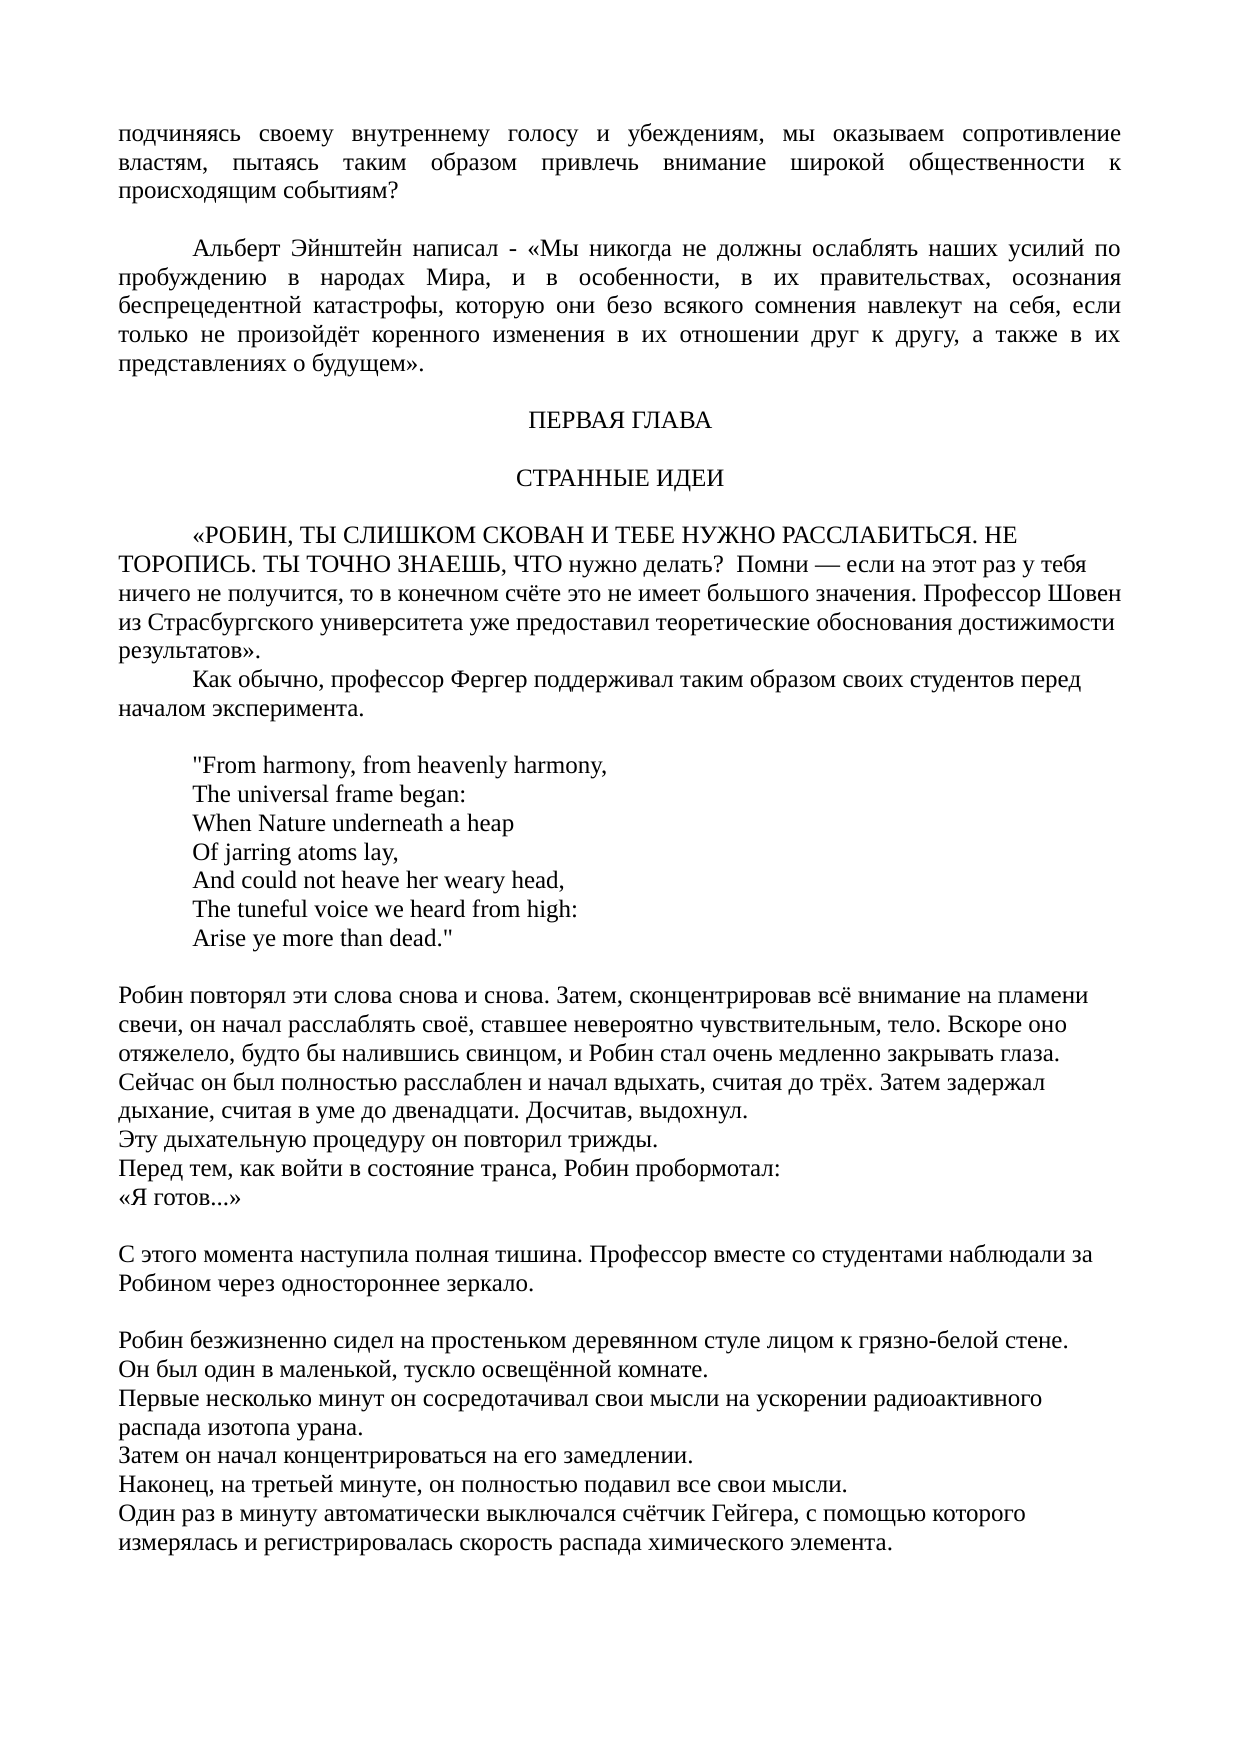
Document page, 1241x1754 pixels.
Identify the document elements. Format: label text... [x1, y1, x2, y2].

text ПЕРВАЯ ГЛАВА [118, 406, 1122, 434]
text «РОБИН, ТЫ CЛИШКОМ СКОВАН И ТЕБЕ НУЖНО РАССЛАБИТЬСЯ. НЕ ТОРОПИСЬ. ТЫ ТОЧНО ЗНАЕШЬ, ЧТО нужно делать? Помни — если на этот раз у тебя ничего не получится, то в конечном счёте это не имеет большого значения. Профессор Шовен из Страсбургского университета уже предоставил теоретические обоснования достижимости результатов». [118, 521, 1122, 664]
text подчиняясь своему внутреннему голосу и убеждениям, мы оказываем сопротивление властям, пытаясь таким образом привлечь внимание широкой общественности к происходящим событиям? [118, 118, 1122, 204]
text Робин повторял эти слова снова и снова. Затем, сконцентрировав всё внимание на пламени свечи, он начал расслаблять своё, ставшее невероятно чувствительным, тело. Вскоре оно отяжелело, будто бы налившись свинцом, и Робин стал очень медленно закрывать глаза. [118, 981, 1122, 1067]
text And could not heave her weary head, [118, 866, 1122, 894]
text Наконец, на третьей минуте, он полностью подавил все свои мысли. [118, 1469, 1122, 1498]
text Эту дыхательную процедуру он повторил трижды. [118, 1124, 1122, 1153]
text Сейчас он был полностью расслаблен и начал вдыхать, считая до трёх. Затем задержал дыхание, считая в уме до двенадцати. Досчитав, выдохнул. [118, 1067, 1122, 1124]
text Перед тем, как войти в состояние транса, Робин пробормотал: [118, 1153, 1122, 1182]
text Альберт Эйнштейн написал - «Мы никогда не должны ослаблять наших усилий по пробуждению в народах Мира, и в особенности, в их правительствах, осознания беспрецедентной катастрофы, которую они безо всякого сомнения навлекут на себя, если только не произойдёт коренного изменения в их отношении друг к другу, а также в их представлениях о будущем». [118, 233, 1122, 377]
text СТРАННЫЕ ИДЕИ [118, 463, 1122, 492]
text Первые несколько минут он сосредотачивал свои мысли на ускорении радиоактивного распада изотопа урана. [118, 1383, 1122, 1441]
text Затем он начал концентрироваться на его замедлении. [118, 1441, 1122, 1469]
text С этого момента наступила полная тишина. Профессор вместе со студентами наблюдали за Робином через одностороннее зеркало. [118, 1239, 1122, 1297]
text Arise ye more than dead." [118, 923, 1122, 952]
text Он был один в маленькой, тускло освещённой комнате. [118, 1354, 1122, 1383]
text The universal frame began: [118, 779, 1122, 808]
text «Я готов...» [118, 1182, 1122, 1211]
text Как обычно, профессор Фергер поддерживал таким образом своих студентов перед началом эксперимента. [118, 664, 1122, 722]
text When Nature underneath a heap [118, 808, 1122, 837]
text The tuneful voice we heard from high: [118, 894, 1122, 923]
text Робин безжизненно сидел на простеньком деревянном стуле лицом к грязно-белой стене. [118, 1326, 1122, 1354]
text "From harmony, from heavenly harmony, [118, 751, 1122, 779]
text Один раз в минуту автоматически выключался счётчик Гейгера, с помощью которого измерялась и регистрировалась скорость распада химического элемента. [118, 1498, 1122, 1556]
text Of jarring atoms lay, [118, 837, 1122, 866]
